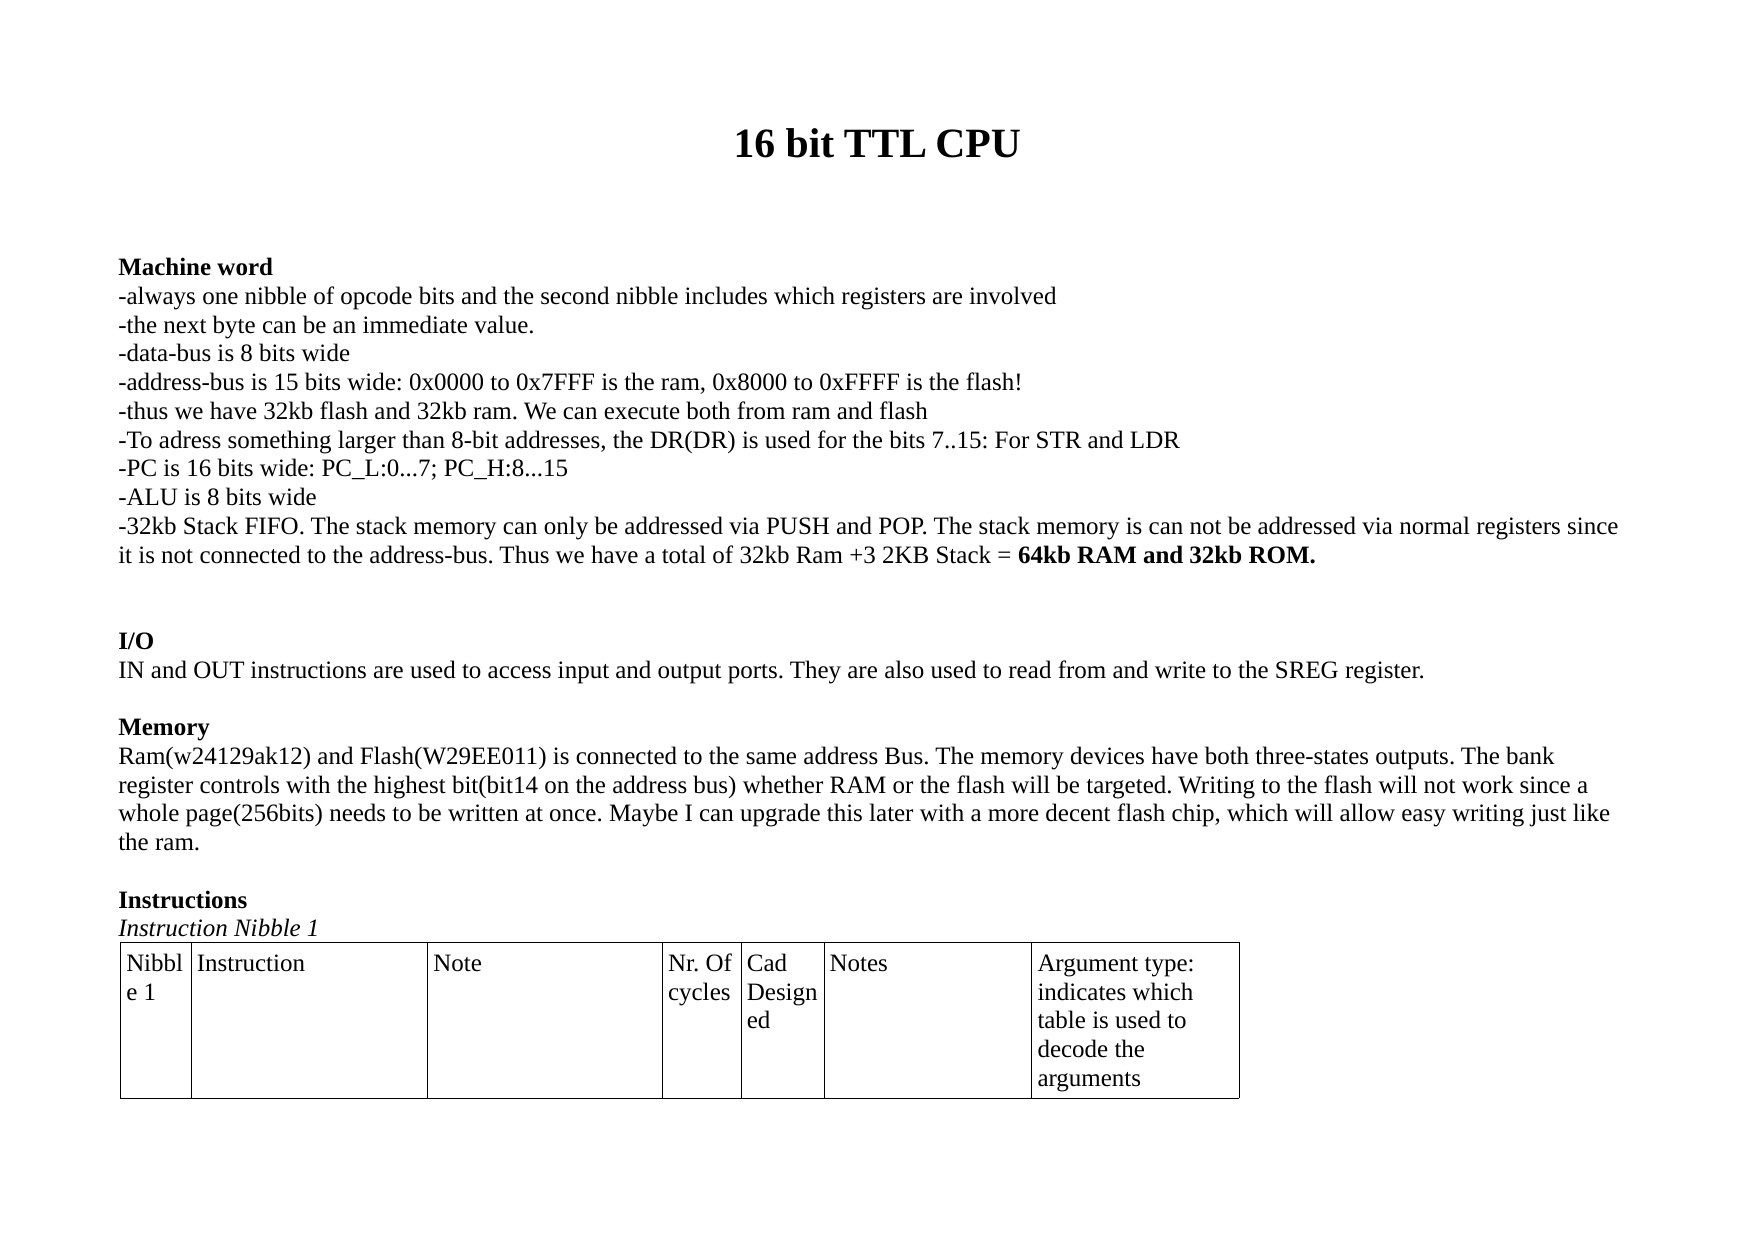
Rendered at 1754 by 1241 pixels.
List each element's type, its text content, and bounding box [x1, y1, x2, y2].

table_header Notes [825, 943, 1031, 1098]
text -the next byte can be an immediate value. [118, 310, 1636, 338]
text -address-bus is 15 bits wide: 0x0000 to 0x7FFF is the ram, 0x8000 to 0xFFFF is the flash! [118, 367, 1636, 396]
table_header Note [428, 943, 662, 1098]
text Machine word [118, 252, 1636, 281]
text Instruction Nibble 1 [118, 913, 1636, 942]
text I/O [118, 626, 1636, 655]
table_header Instruction [192, 943, 427, 1098]
text Memory [118, 712, 1636, 741]
text -ALU is 8 bits wide [118, 482, 1636, 511]
table_header Nr. Of cycles [663, 943, 741, 1098]
table_header Argument type: indicates which table is used to decode the arguments [1032, 943, 1239, 1098]
text -always one nibble of opcode bits and the second nibble includes which registers are involved [118, 281, 1636, 310]
table_header Cad Designed [742, 943, 824, 1098]
text IN and OUT instructions are used to access input and output ports. They are also used to read from and write to the SREG register. [118, 655, 1636, 683]
text -thus we have 32kb flash and 32kb ram. We can execute both from ram and flash [118, 396, 1636, 425]
text 16 bit TTL CPU [118, 118, 1636, 166]
table_header Nibble 1 [121, 943, 191, 1098]
text -data-bus is 8 bits wide [118, 338, 1636, 367]
text -PC is 16 bits wide: PC_L:0...7; PC_H:8...15 [118, 453, 1636, 482]
text Instructions [118, 885, 1636, 913]
text -To adress something larger than 8-bit addresses, the DR(DR) is used for the bits 7..15: For STR and LDR [118, 425, 1636, 453]
text Ram(w24129ak12) and Flash(W29EE011) is connected to the same address Bus. The memory devices have both three-states outputs. The bank register controls with the highest bit(bit14 on the address bus) whether RAM or the flash will be targeted. Writing to the flash will not work since a whole page(256bits) needs to be written at once. Maybe I can upgrade this later with a more decent flash chip, which will allow easy writing just like the ram. [118, 741, 1636, 856]
text -32kb Stack FIFO. The stack memory can only be addressed via PUSH and POP. The stack memory is can not be addressed via normal registers since it is not connected to the address-bus. Thus we have a total of 32kb Ram +3 2KB Stack = 64kb RAM and 32kb ROM. [118, 511, 1636, 568]
